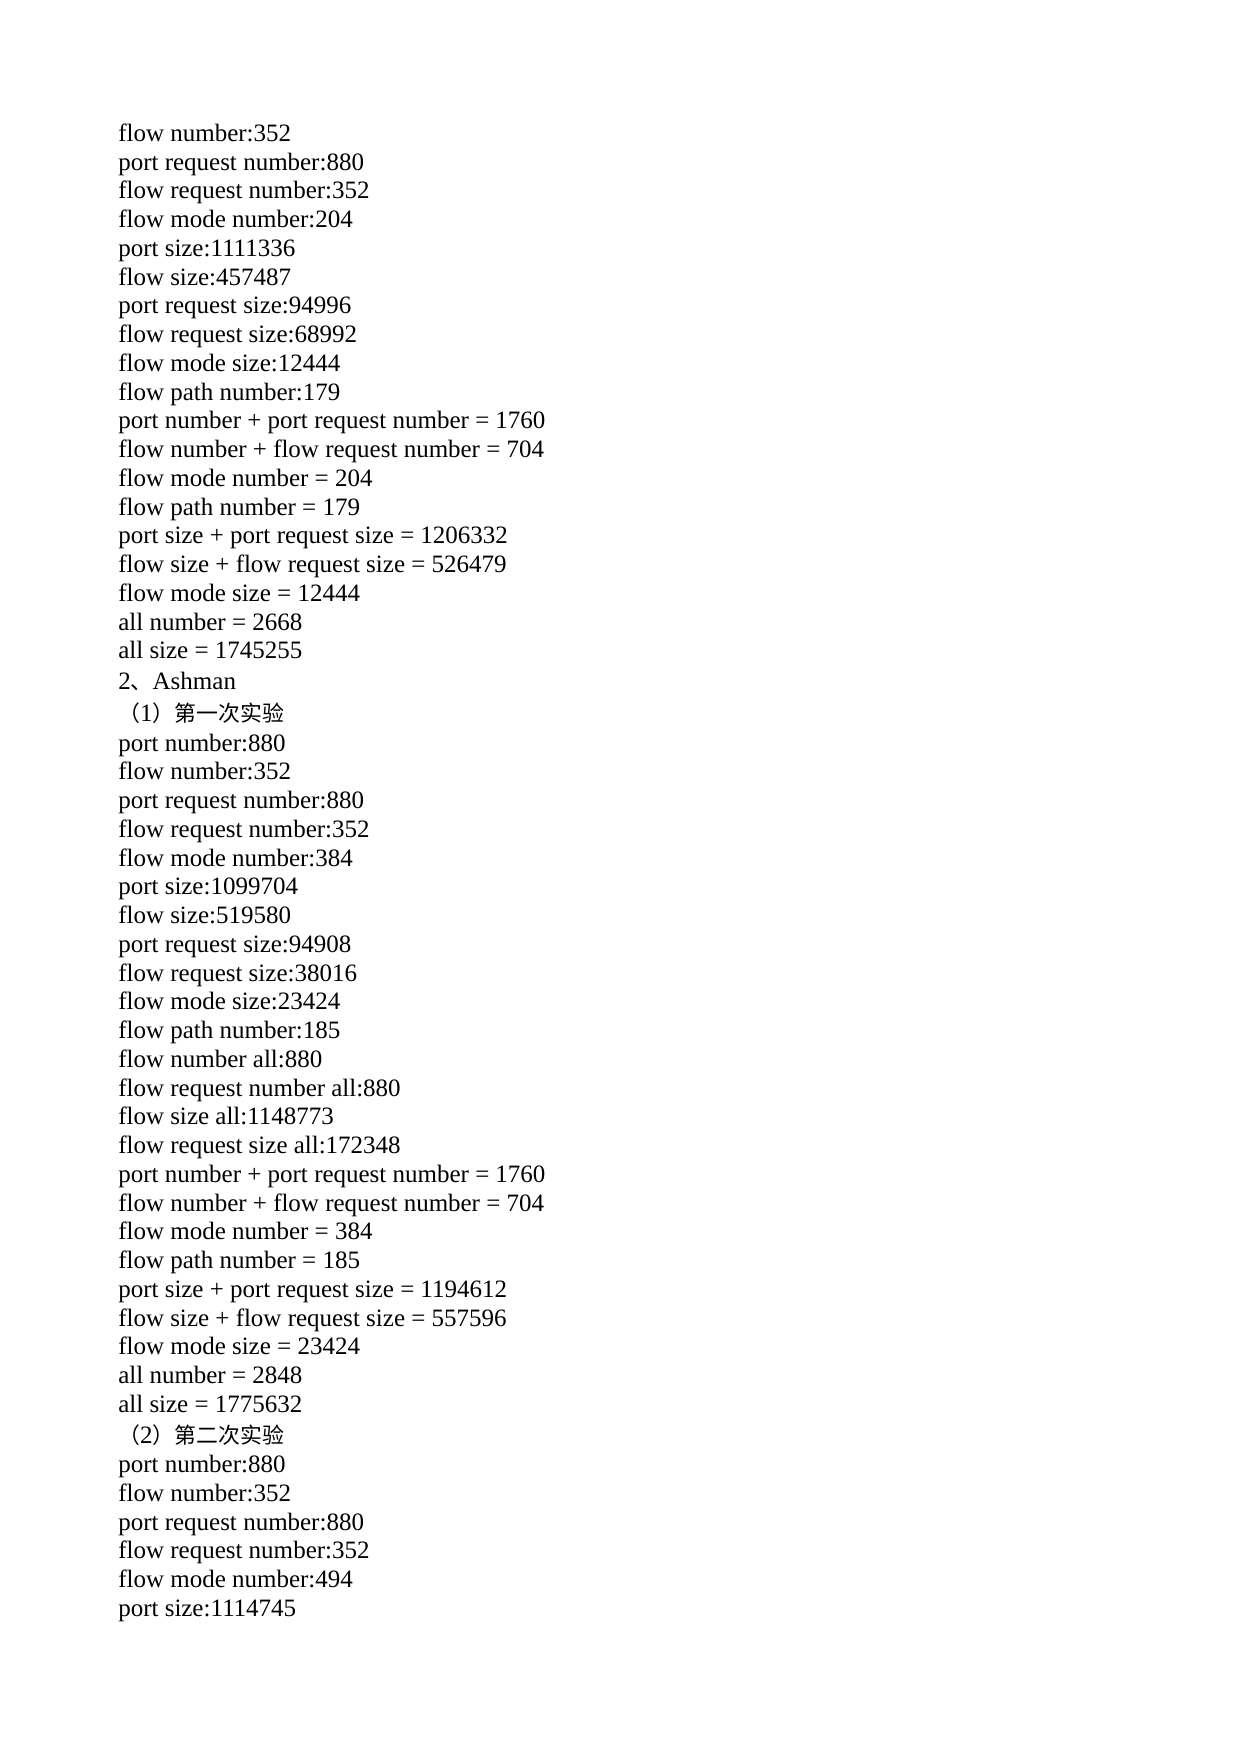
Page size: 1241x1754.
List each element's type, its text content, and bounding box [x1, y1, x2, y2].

text all size = 1775632 [118, 1389, 1122, 1418]
text flow mode number:494 [118, 1564, 1122, 1593]
text port request size:94908 [118, 929, 1122, 958]
text port request number:880 [118, 785, 1122, 814]
text flow number + flow request number = 704 [118, 434, 1122, 463]
text flow mode number:384 [118, 843, 1122, 871]
text flow path number:179 [118, 377, 1122, 406]
text port size + port request size = 1194612 [118, 1274, 1122, 1303]
text flow request number:352 [118, 814, 1122, 843]
text flow mode size = 23424 [118, 1331, 1122, 1360]
text flow size + flow request size = 526479 [118, 549, 1122, 578]
text flow number:352 [118, 756, 1122, 785]
text flow path number = 179 [118, 492, 1122, 521]
text flow path number:185 [118, 1015, 1122, 1044]
text flow request number all:880 [118, 1073, 1122, 1101]
text flow mode number:204 [118, 204, 1122, 233]
text port request number:880 [118, 1507, 1122, 1536]
text port size:1114745 [118, 1593, 1122, 1622]
text flow request size all:172348 [118, 1130, 1122, 1159]
text flow mode size:23424 [118, 986, 1122, 1015]
text flow size:457487 [118, 262, 1122, 291]
text flow request number:352 [118, 176, 1122, 204]
text all size = 1745255 [118, 636, 1122, 664]
text 2、Ashman [118, 664, 1122, 696]
text flow request number:352 [118, 1536, 1122, 1564]
text flow number + flow request number = 704 [118, 1188, 1122, 1216]
text flow mode number = 204 [118, 463, 1122, 492]
text flow size + flow request size = 557596 [118, 1303, 1122, 1331]
text flow request size:38016 [118, 958, 1122, 986]
text port size + port request size = 1206332 [118, 521, 1122, 549]
text port size:1111336 [118, 233, 1122, 262]
text flow mode size = 12444 [118, 578, 1122, 607]
text （2）第二次实验 [118, 1418, 1122, 1449]
text flow size all:1148773 [118, 1101, 1122, 1130]
text port number + port request number = 1760 [118, 1159, 1122, 1188]
text （1）第一次实验 [118, 696, 1122, 728]
text flow size:519580 [118, 900, 1122, 929]
text flow number all:880 [118, 1044, 1122, 1073]
text flow path number = 185 [118, 1245, 1122, 1274]
text flow request size:68992 [118, 319, 1122, 348]
text port request size:94996 [118, 291, 1122, 319]
text flow mode size:12444 [118, 348, 1122, 377]
text flow number:352 [118, 1478, 1122, 1507]
text all number = 2848 [118, 1360, 1122, 1389]
text flow number:352 [118, 118, 1122, 147]
text flow mode number = 384 [118, 1216, 1122, 1245]
text port request number:880 [118, 147, 1122, 176]
text port number:880 [118, 728, 1122, 756]
text port size:1099704 [118, 871, 1122, 900]
text all number = 2668 [118, 607, 1122, 636]
text port number:880 [118, 1449, 1122, 1478]
text port number + port request number = 1760 [118, 406, 1122, 434]
